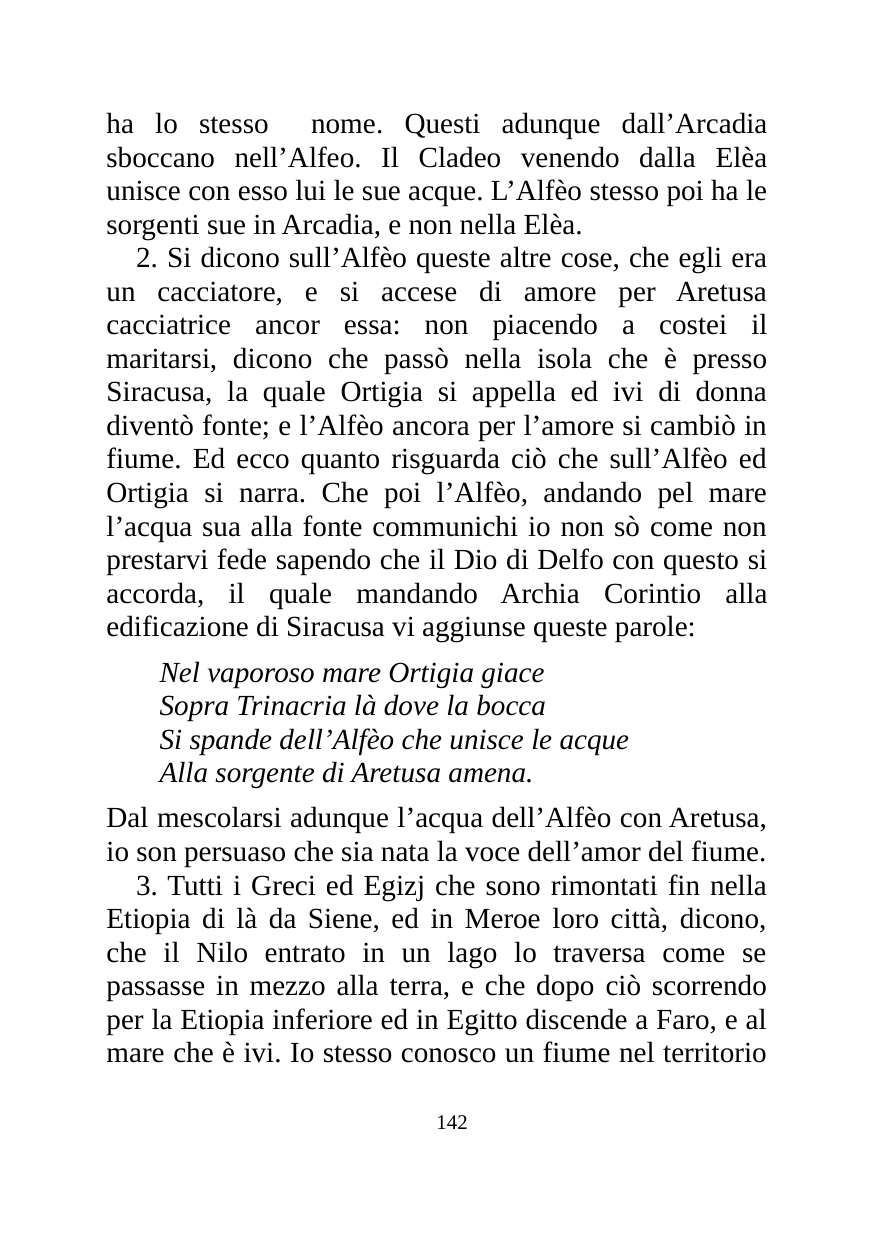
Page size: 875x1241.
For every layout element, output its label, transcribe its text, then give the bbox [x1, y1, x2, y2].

text Dal mescolarsi adunque l’acqua dell’Alfèo con Aretusa, io son persuaso che sia nata la voce dell’amor del fiume. [106, 801, 768, 868]
text 3. Tutti i Greci ed Egizj che sono rimontati fin nella Etiopia di là da Siene, ed in Meroe loro città, dicono, che il Nilo entrato in un lago lo traversa come se passasse in mezzo alla terra, e che dopo ciò scorrendo per la Etiopia inferiore ed in Egitto discende a Faro, e al mare che è ivi. Io stesso conosco un fiume nel territorio [106, 868, 768, 1069]
text 2. Si dicono sull’Alfèo queste altre cose, che egli era un cacciatore, e si accese di amore per Aretusa cacciatrice ancor essa: non piacendo a costei il maritarsi, dicono che passò nella isola che è presso Siracusa, la quale Ortigia si appella ed ivi di donna diventò fonte; e l’Alfèo ancora per l’amore si cambiò in fiume. Ed ecco quanto risguarda ciò che sull’Alfèo ed Ortigia si narra. Che poi l’Alfèo, andando pel mare l’acqua sua alla fonte communichi io non sò come non prestarvi fede sapendo che il Dio di Delfo con questo si accorda, il quale mandando Archia Corintio alla edificazione di Siracusa vi aggiunse queste parole: [106, 240, 768, 643]
text ha lo stesso nome. Questi adunque dall’Arcadia sboccano nell’Alfeo. Il Cladeo venendo dalla Elèa unisce con esso lui le sue acque. L’Alfèo stesso poi ha le sorgenti sue in Arcadia, e non nella Elèa. [106, 106, 768, 240]
text Nel vaporoso mare Ortigia giace Sopra Trinacria là dove la bocca Si spande dell’Alfèo che unisce le acque Alla sorgente di Aretusa amena. [159, 655, 768, 789]
